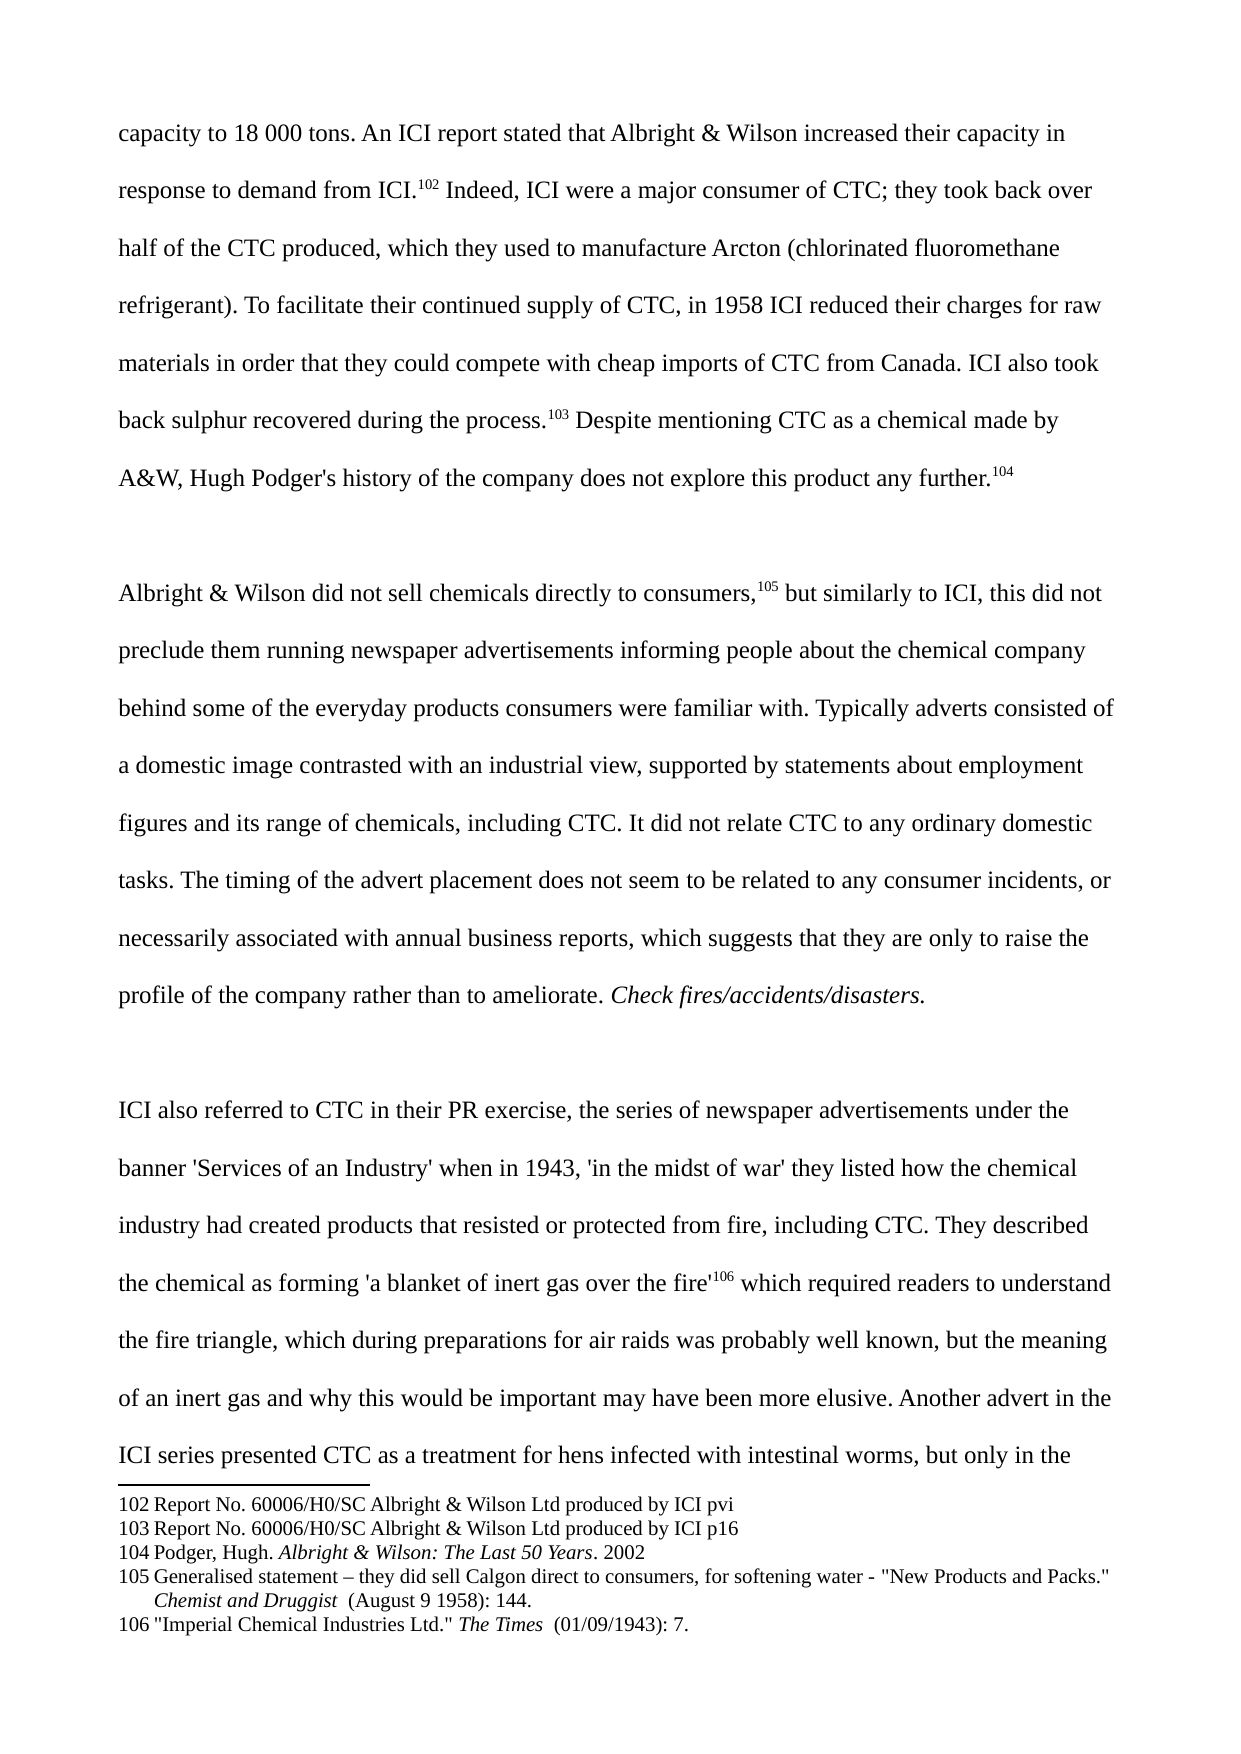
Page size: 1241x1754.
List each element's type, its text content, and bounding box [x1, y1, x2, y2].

text capacity to 18 000 tons. An ICI report stated that Albright & Wilson increased their capacity in response to demand from ICI. Indeed, ICI were a major consumer of CTC; they took back over half of the CTC produced, which they used to manufacture Arcton (chlorinated fluoromethane refrigerant). To facilitate their continued supply of CTC, in 1958 ICI reduced their charges for raw materials in order that they could compete with cheap imports of CTC from Canada. ICI also took back sulphur recovered during the process. Despite mentioning CTC as a chemical made by A&W, Hugh Podger's history of the company does not explore this product any further. [118, 118, 1122, 492]
text ICI also referred to CTC in their PR exercise, the series of newspaper advertisements under the banner 'Services of an Industry' when in 1943, 'in the midst of war' they listed how the chemical industry had created products that resisted or protected from fire, including CTC. They described the chemical as forming 'a blanket of inert gas over the fire' which required readers to understand the fire triangle, which during preparations for air raids was probably well known, but the meaning of an inert gas and why this would be important may have been more elusive. Another advert in the ICI series presented CTC as a treatment for hens infected with intestinal worms, but only in the [118, 1096, 1122, 1469]
text "Imperial Chemical Industries Ltd." The Times (01/09/1943): 7. [118, 1612, 1122, 1636]
text Report No. 60006/H0/SC Albright & Wilson Ltd produced by ICI p16 [118, 1516, 1122, 1539]
text Report No. 60006/H0/SC Albright & Wilson Ltd produced by ICI pvi [118, 1491, 1122, 1516]
text Generalised statement – they did sell Calgon direct to consumers, for softening water - "New Products and Packs." Chemist and Druggist (August 9 1958): 144. [118, 1564, 1122, 1612]
text Albright & Wilson did not sell chemicals directly to consumers, but similarly to ICI, this did not preclude them running newspaper advertisements informing people about the chemical company behind some of the everyday products consumers were familiar with. Typically adverts consisted of a domestic image contrasted with an industrial view, supported by statements about employment figures and its range of chemicals, including CTC. It did not relate CTC to any ordinary domestic tasks. The timing of the advert placement does not seem to be related to any consumer incidents, or necessarily associated with annual business reports, which suggests that they are only to raise the profile of the company rather than to ameliorate. Check fires/accidents/disasters. [118, 578, 1122, 1009]
text Podger, Hugh. Albright & Wilson: The Last 50 Years. 2002 [118, 1539, 1122, 1564]
